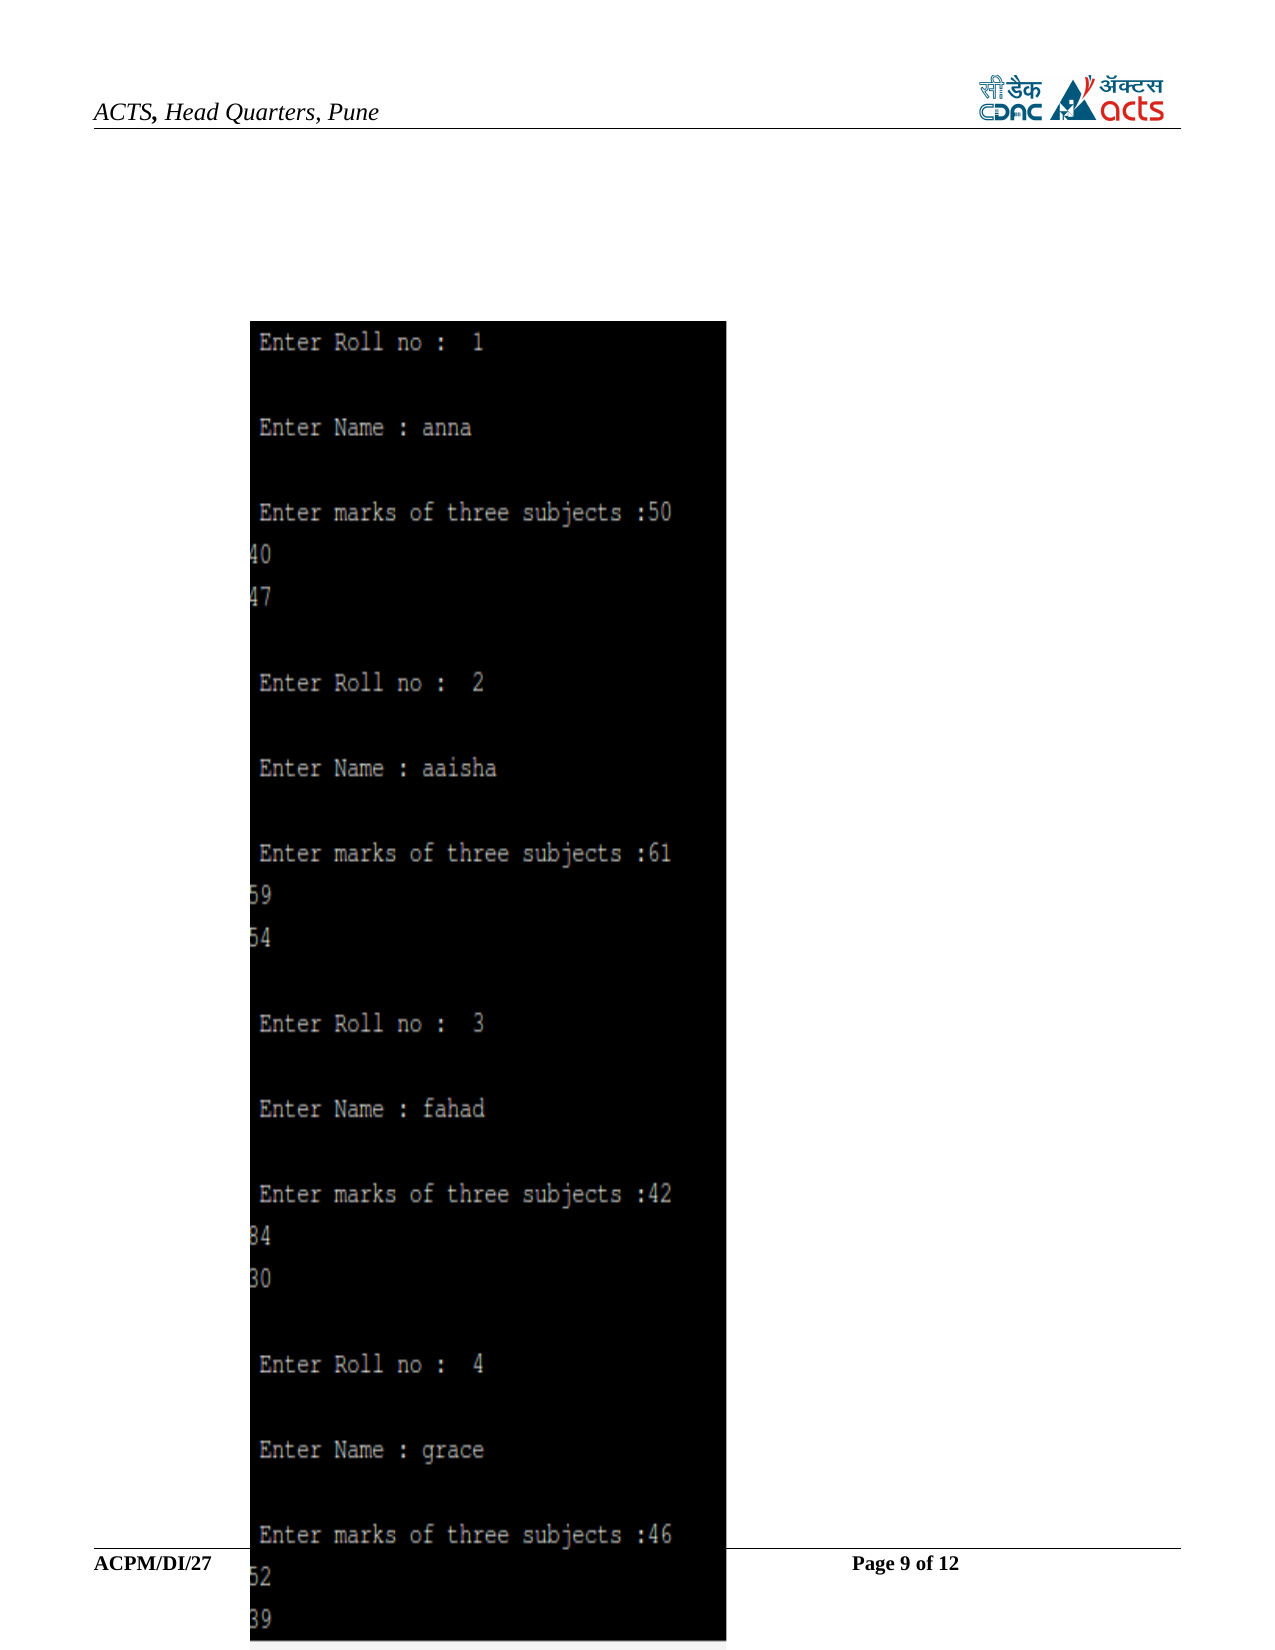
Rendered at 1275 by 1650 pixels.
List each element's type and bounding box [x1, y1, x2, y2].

picture [979, 75, 1164, 121]
picture [1015, 108, 1022, 121]
picture [1066, 107, 1073, 116]
picture [250, 321, 727, 1650]
